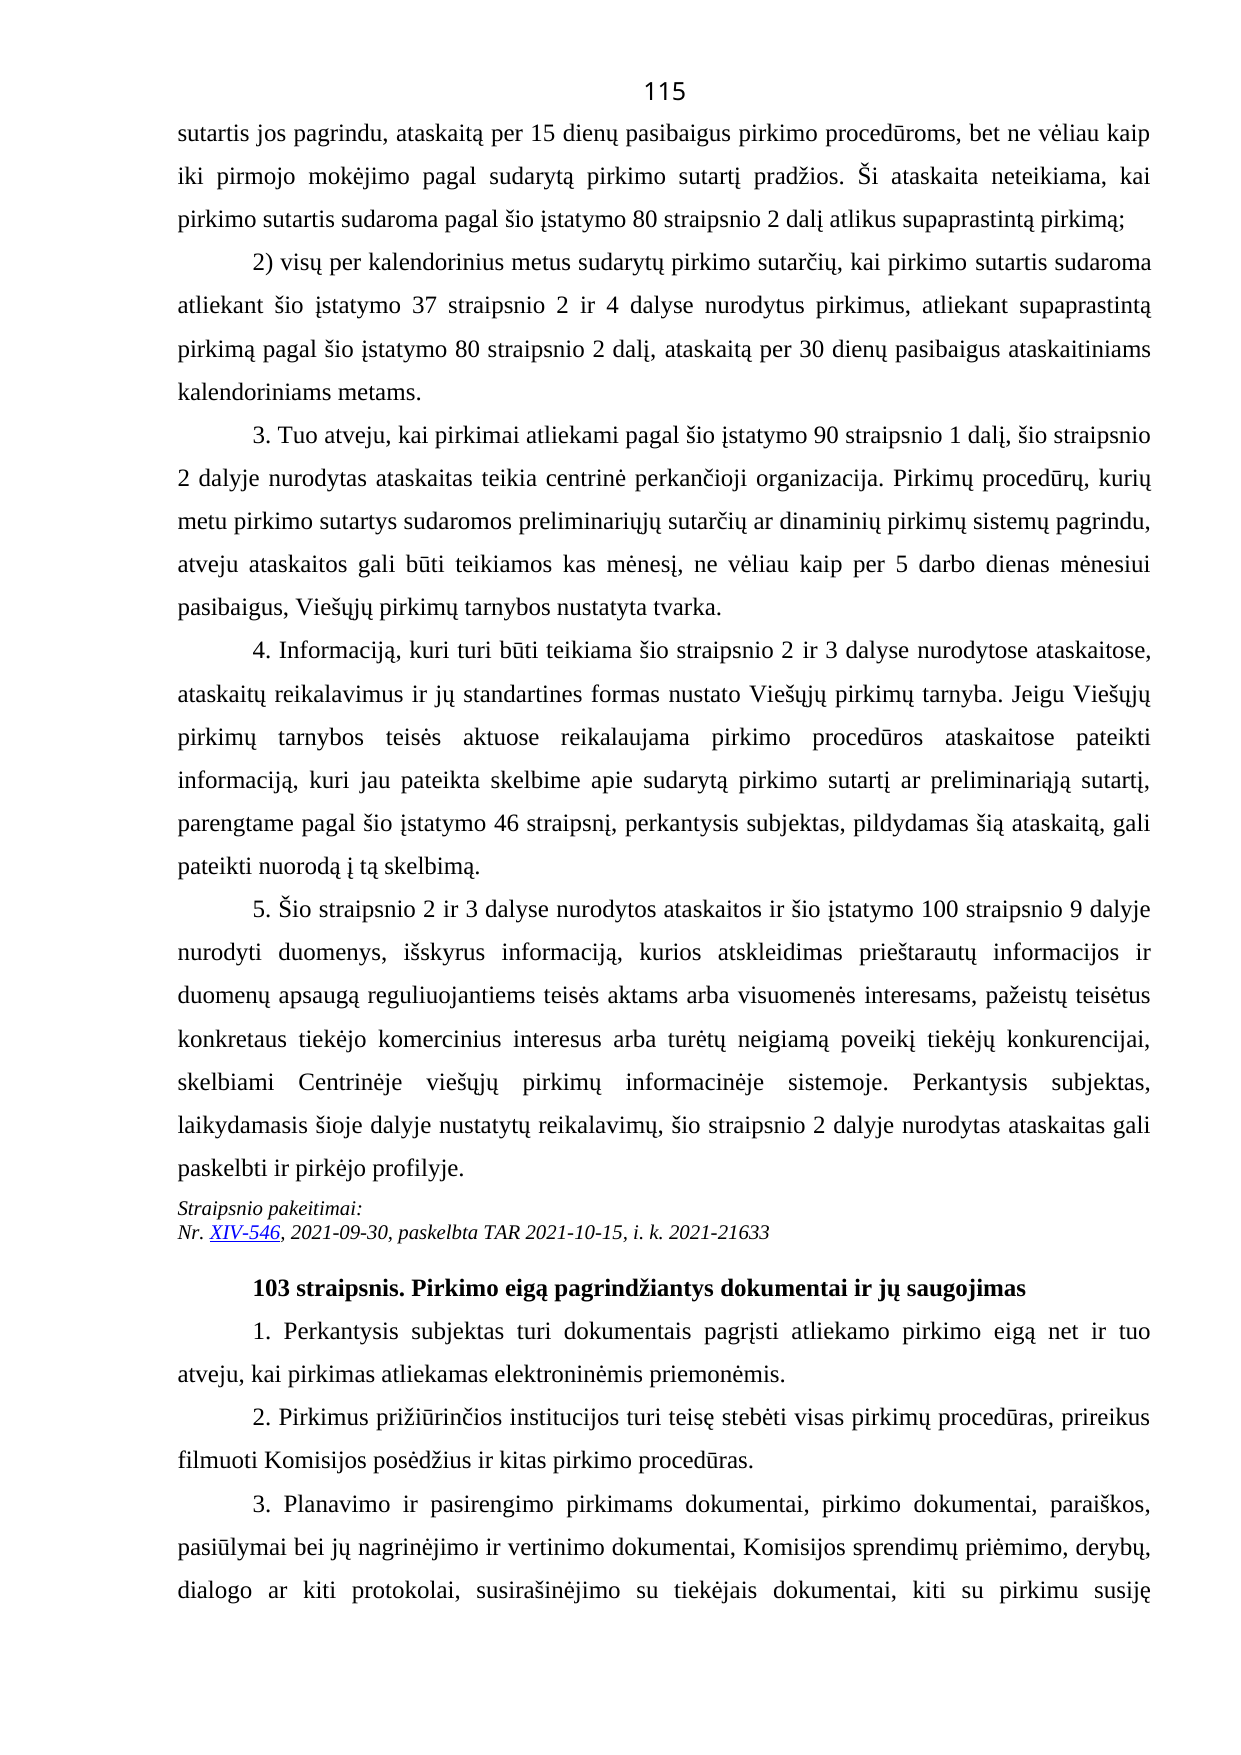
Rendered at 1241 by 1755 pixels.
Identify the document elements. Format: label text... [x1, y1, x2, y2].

text 3. Tuo atveju, kai pirkimai atliekami pagal šio įstatymo 90 straipsnio 1 dalį, šio straipsnio 2 dalyje nurodytas ataskaitas teikia centrinė perkančioji organizacija. Pirkimų procedūrų, kurių metu pirkimo sutartys sudaromos preliminariųjų sutarčių ar dinaminių pirkimų sistemų pagrindu, atveju ataskaitos gali būti teikiamos kas mėnesį, ne vėliau kaip per 5 darbo dienas mėnesiui pasibaigus, Viešųjų pirkimų tarnybos nustatyta tvarka. [177, 420, 1152, 621]
text Straipsnio pakeitimai: [177, 1196, 1152, 1220]
subtitle 2. Pirkimus prižiūrinčios institucijos turi teisę stebėti visas pirkimų procedūras, prireikus filmuoti Komisijos posėdžius ir kitas pirkimo procedūras. [177, 1402, 1152, 1474]
text 2) visų per kalendorinius metus sudarytų pirkimo sutarčių, kai pirkimo sutartis sudaroma atliekant šio įstatymo 37 straipsnio 2 ir 4 dalyse nurodytus pirkimus, atliekant supaprastintą pirkimą pagal šio įstatymo 80 straipsnio 2 dalį, ataskaitą per 30 dienų pasibaigus ataskaitiniams kalendoriniams metams. [177, 247, 1152, 406]
text 103 straipsnis. Pirkimo eigą pagrindžiantys dokumentai ir jų saugojimas [177, 1273, 1152, 1302]
text 1. Perkantysis subjektas turi dokumentais pagrįsti atliekamo pirkimo eigą net ir tuo atveju, kai pirkimas atliekamas elektroninėmis priemonėmis. [177, 1316, 1152, 1388]
text 4. Informaciją, kuri turi būti teikiama šio straipsnio 2 ir 3 dalyse nurodytose ataskaitose, ataskaitų reikalavimus ir jų standartines formas nustato Viešųjų pirkimų tarnyba. Jeigu Viešųjų pirkimų tarnybos teisės aktuose reikalaujama pirkimo procedūros ataskaitose pateikti informaciją, kuri jau pateikta skelbime apie sudarytą pirkimo sutartį ar preliminariąją sutartį, parengtame pagal šio įstatymo 46 straipsnį, perkantysis subjektas, pildydamas šią ataskaitą, gali pateikti nuorodą į tą skelbimą. [177, 636, 1152, 880]
subtitle 3. Planavimo ir pasirengimo pirkimams dokumentai, pirkimo dokumentai, paraiškos, pasiūlymai bei jų nagrinėjimo ir vertinimo dokumentai, Komisijos sprendimų priėmimo, derybų, dialogo ar kiti protokolai, susirašinėjimo su tiekėjais dokumentai, kiti su pirkimu susiję [177, 1489, 1152, 1604]
text sutartis jos pagrindu, ataskaitą per 15 dienų pasibaigus pirkimo procedūroms, bet ne vėliau kaip iki pirmojo mokėjimo pagal sudarytą pirkimo sutartį pradžios. Ši ataskaita neteikiama, kai pirkimo sutartis sudaroma pagal šio įstatymo 80 straipsnio 2 dalį atlikus supaprastintą pirkimą; [177, 118, 1152, 233]
text Nr. XIV-546, 2021-09-30, paskelbta TAR 2021-10-15, i. k. 2021-21633 [177, 1220, 1152, 1244]
text 5. Šio straipsnio 2 ir 3 dalyse nurodytos ataskaitos ir šio įstatymo 100 straipsnio 9 dalyje nurodyti duomenys, išskyrus informaciją, kurios atskleidimas prieštarautų informacijos ir duomenų apsaugą reguliuojantiems teisės aktams arba visuomenės interesams, pažeistų teisėtus konkretaus tiekėjo komercinius interesus arba turėtų neigiamą poveikį tiekėjų konkurencijai, skelbiami Centrinėje viešųjų pirkimų informacinėje sistemoje. Perkantysis subjektas, laikydamasis šioje dalyje nustatytų reikalavimų, šio straipsnio 2 dalyje nurodytas ataskaitas gali paskelbti ir pirkėjo profilyje. [177, 894, 1152, 1182]
